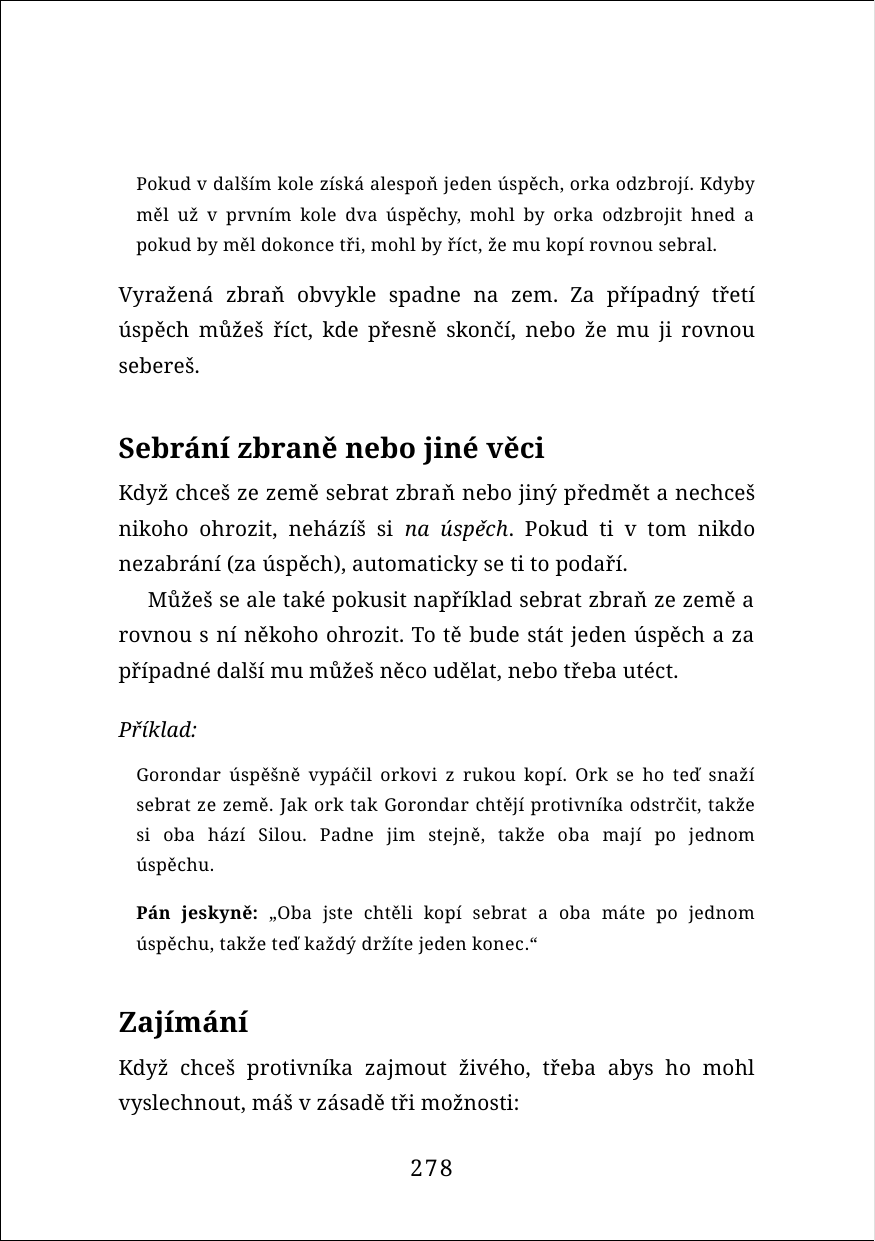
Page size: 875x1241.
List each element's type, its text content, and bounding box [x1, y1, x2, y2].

text Pokud v dalším kole získá alespoň jeden úspěch, orka odzbrojí. Kdyby měl už v prvním kole dva úspěchy, mohl by orka odzbrojit hned a pokud by měl dokonce tři, mohl by říct, že mu kopí rovnou sebral. [136, 172, 756, 256]
text Když chceš protivníka zajmout živého, třeba abys ho mohl vyslechnout, máš v zásadě tři možnosti: [118, 1053, 756, 1117]
text Když chceš ze země sebrat zbraň nebo jiný předmět a nechceš nikoho ohrozit, neházíš si na úspěch. Pokud ti v tom nikdo nezabrání (za úspěch), automaticky se ti to podaří. Můžeš se ale také pokusit například sebrat zbraň ze země a rovnou s ní někoho ohrozit. To tě bude stát jeden úspěch a za případné další mu můžeš něco udělat, nebo třeba utéct. [118, 478, 756, 684]
text Gorondar úspěšně vypáčil orkovi z rukou kopí. Ork se ho teď snaží sebrat ze země. Jak ork tak Gorondar chtějí protivníka odstrčit, takže si oba hází Silou. Padne jim stejně, takže oba mají po jednom úspěchu. [136, 762, 756, 877]
text Vyražená zbraň obvykle spadne na zem. Za případný třetí úspěch můžeš říct, kde přesně skončí, nebo že mu ji rovnou sebereš. [118, 280, 756, 379]
text Příklad: [118, 715, 756, 743]
text Pán jeskyně: „Oba jste chtěli kopí sebrat a oba máte po jednom úspěchu, takže teď každý držíte jeden konec.“ [136, 901, 756, 955]
subtitle Sebrání zbraně nebo jiné věci [118, 428, 756, 466]
subtitle Zajímání [118, 1002, 756, 1041]
